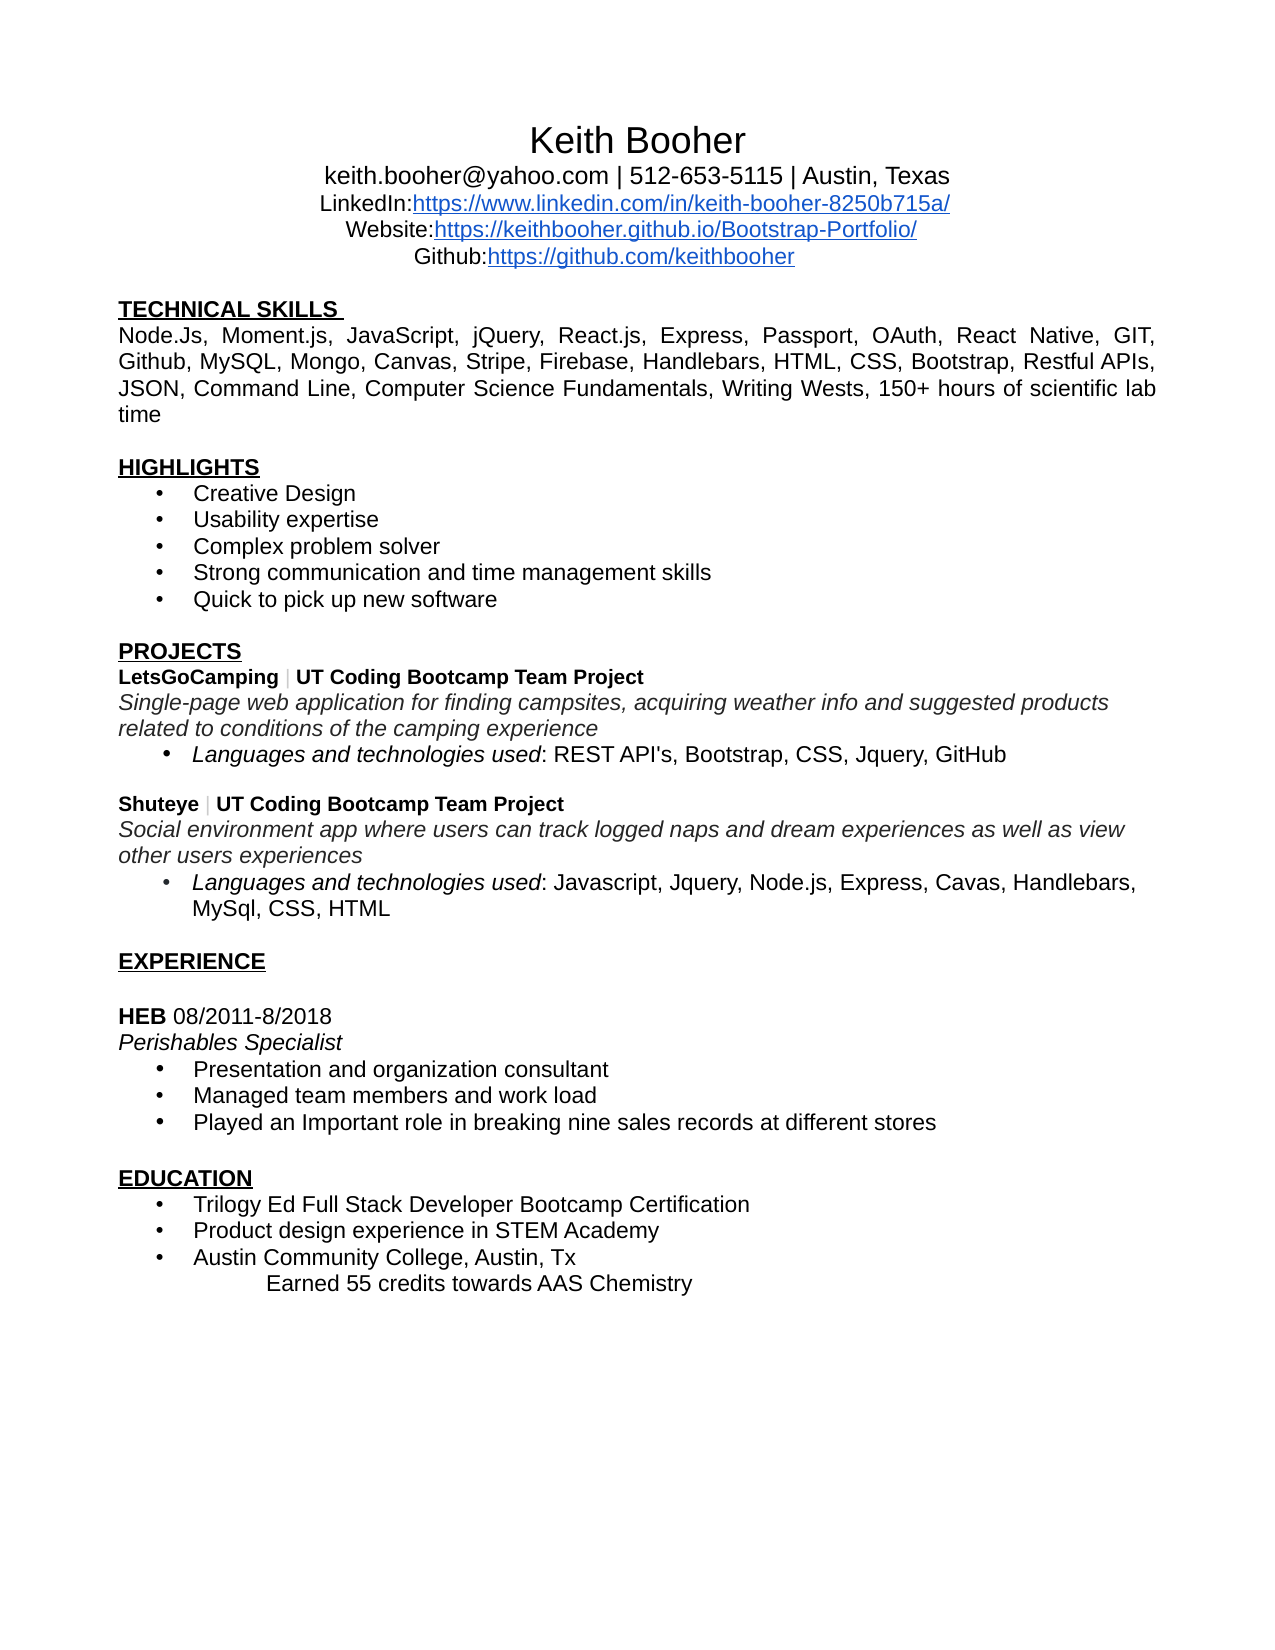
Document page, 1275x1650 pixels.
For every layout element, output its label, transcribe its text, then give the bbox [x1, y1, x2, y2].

text PROJECTS [118, 638, 1157, 664]
list Languages and technologies used: REST API's, Bootstrap, CSS, Jquery, GitHub [162, 741, 1157, 768]
list Complex problem solver [156, 533, 1157, 559]
text Social environment app where users can track logged naps and dream experiences as well as view other users experiences [118, 816, 1157, 869]
list Presentation and organization consultant [156, 1056, 1157, 1082]
text TECHNICAL SKILLS [118, 296, 1157, 322]
text EDUCATION [118, 1164, 1157, 1191]
text Shuteye | UT Coding Bootcamp Team Project [118, 792, 1157, 816]
text EXPERIENCE [118, 948, 1157, 974]
list Played an Important role in breaking nine sales records at different stores [156, 1109, 1157, 1136]
list Usability expertise [156, 506, 1157, 533]
list Trilogy Ed Full Stack Developer Bootcamp Certification [156, 1191, 1157, 1217]
text LinkedIn:https://www.linkedin.com/in/keith-booher-8250b715a/ [118, 190, 1157, 216]
text keith.booher@yahoo.com | 512-653-5115 | Austin, Texas [118, 161, 1157, 190]
text Earned 55 credits towards AAS Chemistry [118, 1270, 1157, 1296]
text Github:https://github.com/keithbooher [118, 243, 1157, 269]
list Managed team members and work load [156, 1082, 1157, 1109]
text HEB 08/2011-8/2018 [118, 1003, 1157, 1029]
list Quick to pick up new software [156, 586, 1157, 612]
list Creative Design [156, 480, 1157, 506]
text Single-page web application for finding campsites, acquiring weather info and suggested products related to conditions of the camping experience [118, 688, 1157, 741]
text Website:https://keithbooher.github.io/Bootstrap-Portfolio/ [118, 216, 1157, 243]
text Keith Booher [118, 118, 1157, 161]
list Languages and technologies used: Javascript, Jquery, Node.js, Express, Cavas, Handlebars, MySql, CSS, HTML [162, 869, 1152, 921]
list Strong communication and time management skills [156, 559, 1157, 586]
list Product design experience in STEM Academy [156, 1217, 1157, 1243]
list Austin Community College, Austin, Tx [156, 1243, 1157, 1270]
text Node.Js, Moment.js, JavaScript, jQuery, React.js, Express, Passport, OAuth, React Native, GIT, Github, MySQL, Mongo, Canvas, Stripe, Firebase, Handlebars, HTML, CSS, Bootstrap, Restful APIs, JSON, Command Line, Computer Science Fundamentals, Writing Wests, 150+ hours of scientific lab time [118, 322, 1157, 427]
text HIGHLIGHTS [118, 454, 1157, 480]
text Perishables Specialist [118, 1029, 1157, 1056]
text LetsGoCamping | UT Coding Bootcamp Team Project [118, 664, 1157, 688]
